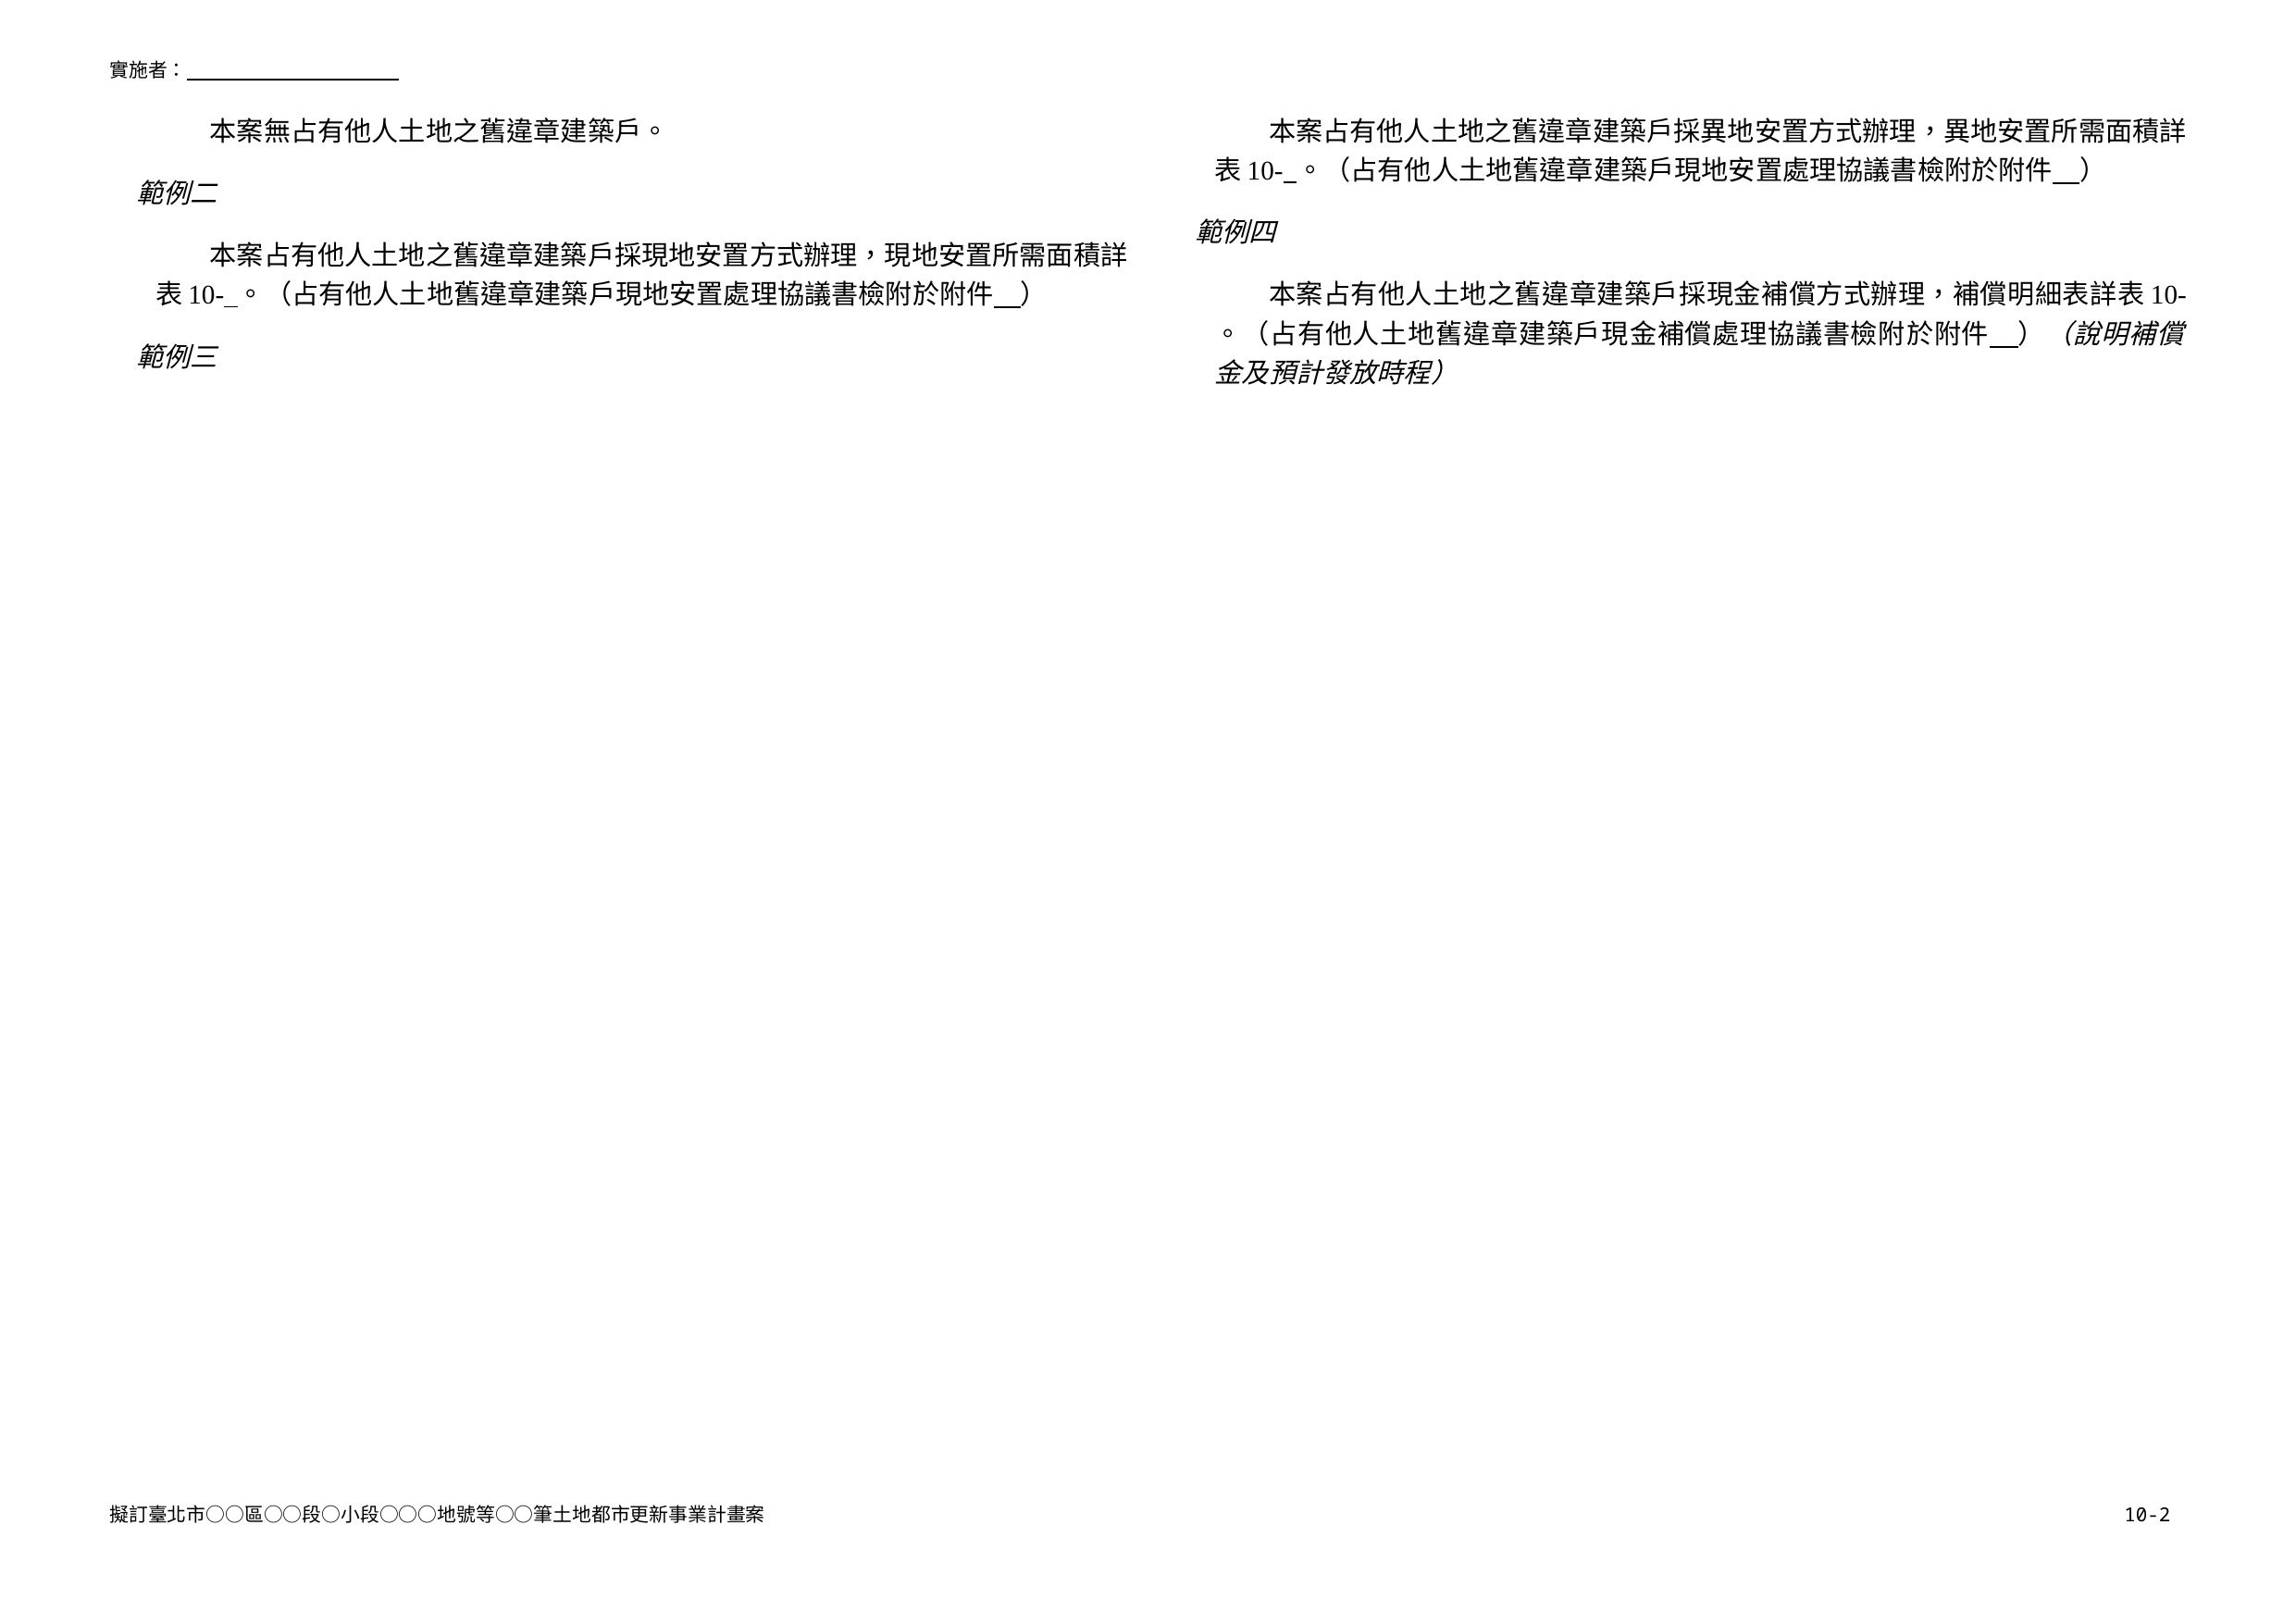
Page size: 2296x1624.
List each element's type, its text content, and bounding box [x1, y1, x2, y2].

text 範例三 [136, 335, 1127, 374]
text 本案占有他人土地之舊違章建築戶採異地安置方式辦理，異地安置所需面積詳表10- 。（占有他人土地舊違章建築戶現地安置處理協議書檢附於附件 ） [1214, 109, 2186, 188]
text 範例二 [136, 171, 1127, 211]
text 範例四 [1195, 211, 2186, 250]
text 本案無占有他人土地之舊違章建築戶。 [155, 109, 1127, 148]
text 本案占有他人土地之舊違章建築戶採現地安置方式辦理，現地安置所需面積詳表10- 。（占有他人土地舊違章建築戶現地安置處理協議書檢附於附件 ） [155, 234, 1127, 312]
text 本案占有他人土地之舊違章建築戶採現金補償方式辦理，補償明細表詳表10- 。（占有他人土地舊違章建築戶現金補償處理協議書檢附於附件 ）（說明補償金及預計發放時程） [1214, 273, 2186, 391]
